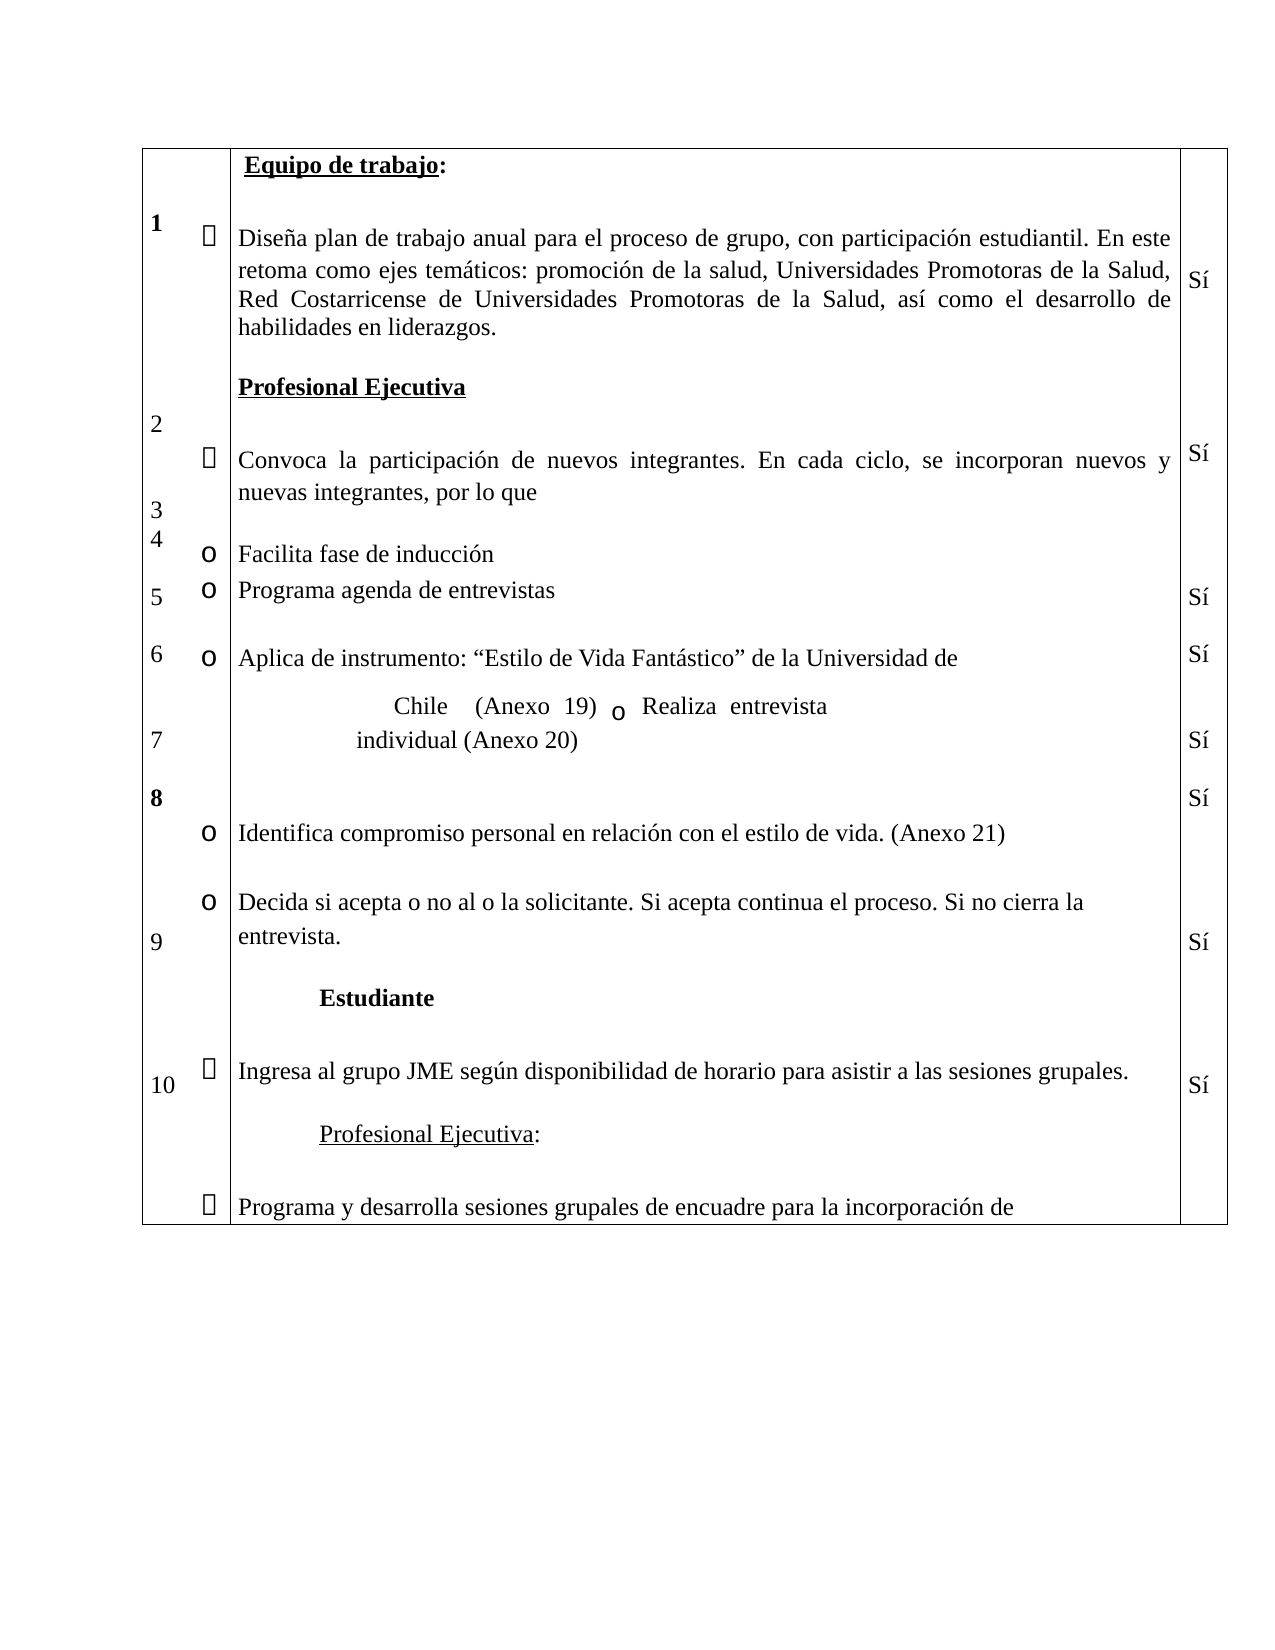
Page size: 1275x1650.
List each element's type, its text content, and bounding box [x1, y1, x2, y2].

table_cell Sí Sí Sí Sí Sí Sí Sí Sí [1181, 149, 1227, 1223]
table_cell 1 2 3 4 5 6 7 8 9 10 [143, 149, 230, 1223]
table_cell Equipo de trabajo: Diseña plan de trabajo anual para el proceso de grupo, con participación estudiantil. En este retoma como ejes temáticos: promoción de la salud, Universidades Promotoras de la Salud, Red Costarricense de Universidades Promotoras de la Salud, así como el desarrollo de habilidades en liderazgos. Profesional Ejecutiva Convoca la participación de nuevos integrantes. En cada ciclo, se incorporan nuevos y nuevas integrantes, por lo que Facilita fase de inducción Programa agenda de entrevistas Aplica de instrumento: “Estilo de Vida Fantástico” de la Universidad de Chile (Anexo 19) o Realiza entrevista individual (Anexo 20) Identifica compromiso personal en relación con el estilo de vida. (Anexo 21) Decida si acepta o no al o la solicitante. Si acepta continua el proceso. Si no cierra la entrevista. Estudiante Ingresa al grupo JME según disponibilidad de horario para asistir a las sesiones grupales. Profesional Ejecutiva: Programa y desarrolla sesiones grupales de encuadre para la incorporación de [231, 149, 1180, 1223]
